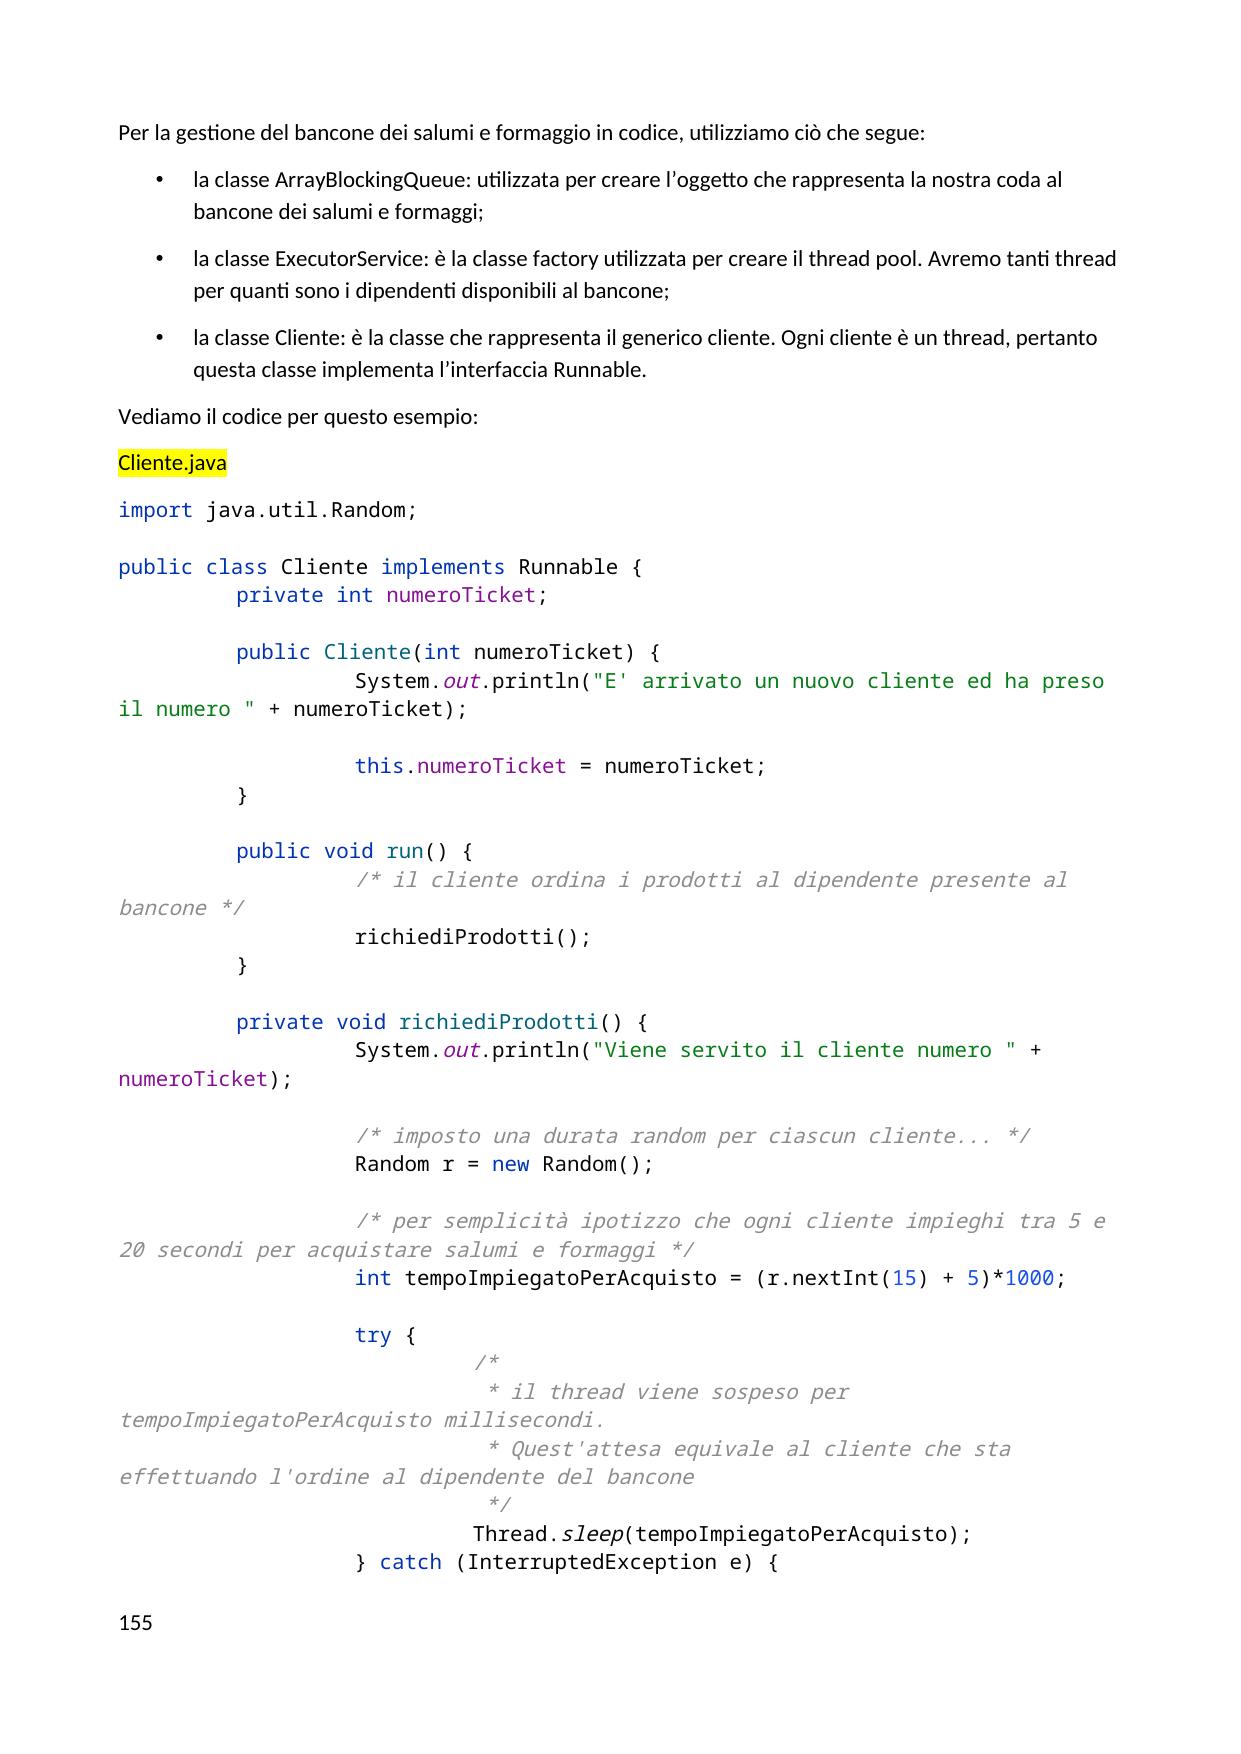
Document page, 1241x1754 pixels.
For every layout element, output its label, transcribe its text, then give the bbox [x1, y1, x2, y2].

text Vediamo il codice per questo esempio: [118, 402, 1122, 430]
list la classe Cliente: è la classe che rappresenta il generico cliente. Ogni cliente è un thread, pertanto questa classe implementa l’interfaccia Runnable. [156, 323, 1122, 383]
list la classe ArrayBlockingQueue: utilizzata per creare l’oggetto che rappresenta la nostra coda al bancone dei salumi e formaggi; [156, 165, 1122, 225]
text Cliente.java [118, 448, 1122, 477]
list la classe ExecutorService: è la classe factory utilizzata per creare il thread pool. Avremo tanti thread per quanti sono i dipendenti disponibili al bancone; [156, 244, 1122, 304]
text Per la gestione del bancone dei salumi e formaggio in codice, utilizziamo ciò che segue: [118, 118, 1122, 146]
text import java.util.Random; public class Cliente implements Runnable { private int numeroTicket; public Cliente(int numeroTicket) { System.out.println("E' arrivato un nuovo cliente ed ha preso il numero " + numeroTicket); this.numeroTicket = numeroTicket; } public void run() { /* il cliente ordina i prodotti al dipendente presente al bancone */ richiediProdotti(); } private void richiediProdotti() { System.out.println("Viene servito il cliente numero " + numeroTicket); /* imposto una durata random per ciascun cliente... */ Random r = new Random(); /* per semplicità ipotizzo che ogni cliente impieghi tra 5 e 20 secondi per acquistare salumi e formaggi */ int tempoImpiegatoPerAcquisto = (r.nextInt(15) + 5)*1000; try { /* * il thread viene sospeso per tempoImpiegatoPerAcquisto millisecondi. * Quest'attesa equivale al cliente che sta effettuando l'ordine al dipendente del bancone */ Thread.sleep(tempoImpiegatoPerAcquisto); } catch (InterruptedException e) { [118, 495, 1122, 1576]
